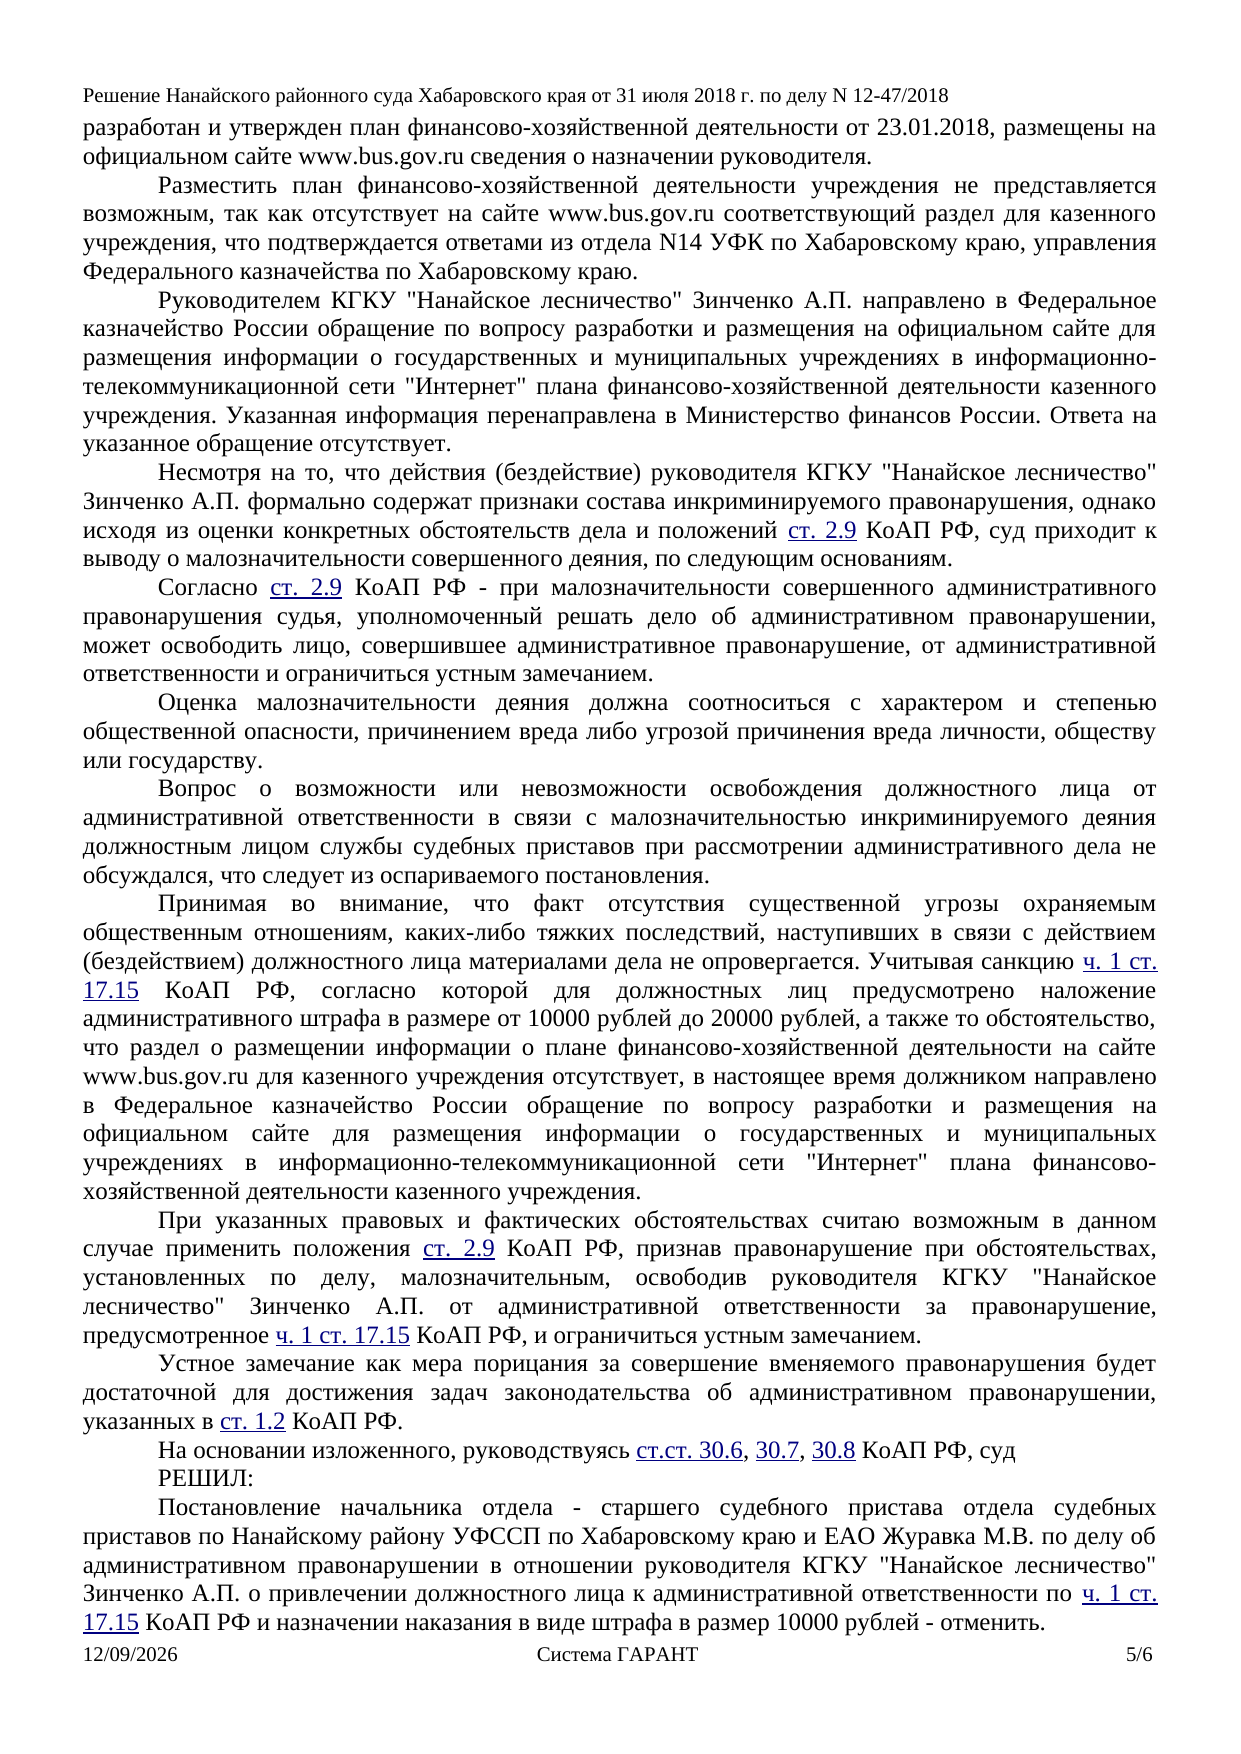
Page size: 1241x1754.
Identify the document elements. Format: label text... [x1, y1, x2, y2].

text РЕШИЛ: [83, 1463, 1157, 1492]
text Оценка малозначительности деяния должна соотноситься с характером и степенью общественной опасности, причинением вреда либо угрозой причинения вреда личности, обществу или государству. [83, 687, 1157, 773]
text Разместить план финансово-хозяйственной деятельности учреждения не представляется возможным, так как отсутствует на сайте www.bus.gov.ru соответствующий раздел для казенного учреждения, что подтверждается ответами из отдела N14 УФК по Хабаровскому краю, управления Федерального казначейства по Хабаровскому краю. [83, 170, 1157, 285]
text Руководителем КГКУ "Нанайское лесничество" Зинченко А.П. направлено в Федеральное казначейство России обращение по вопросу разработки и размещения на официальном сайте для размещения информации о государственных и муниципальных учреждениях в информационно-телекоммуникационной сети "Интернет" плана финансово-хозяйственной деятельности казенного учреждения. Указанная информация перенаправлена в Министерство финансов России. Ответа на указанное обращение отсутствует. [83, 285, 1157, 457]
text разработан и утвержден план финансово-хозяйственной деятельности от 23.01.2018, размещены на официальном сайте www.bus.gov.ru сведения о назначении руководителя. [83, 112, 1157, 170]
text Вопрос о возможности или невозможности освобождения должностного лица от административной ответственности в связи с малозначительностью инкриминируемого деяния должностным лицом службы судебных приставов при рассмотрении административного дела не обсуждался, что следует из оспариваемого постановления. [83, 773, 1157, 888]
text На основании изложенного, руководствуясь ст.ст. 30.6, 30.7, 30.8 КоАП РФ, суд [83, 1435, 1157, 1463]
text Постановление начальника отдела - старшего судебного пристава отдела судебных приставов по Нанайскому району УФССП по Хабаровскому краю и ЕАО Журавка М.В. по делу об административном правонарушении в отношении руководителя КГКУ "Нанайское лесничество" Зинченко А.П. о привлечении должностного лица к административной ответственности по ч. 1 ст. 17.15 КоАП РФ и назначении наказания в виде штрафа в размер 10000 рублей - отменить. [83, 1492, 1157, 1636]
text При указанных правовых и фактических обстоятельствах считаю возможным в данном случае применить положения ст. 2.9 КоАП РФ, признав правонарушение при обстоятельствах, установленных по делу, малозначительным, освободив руководителя КГКУ "Нанайское лесничество" Зинченко А.П. от административной ответственности за правонарушение, предусмотренное ч. 1 ст. 17.15 КоАП РФ, и ограничиться устным замечанием. [83, 1205, 1157, 1348]
text Принимая во внимание, что факт отсутствия существенной угрозы охраняемым общественным отношениям, каких-либо тяжких последствий, наступивших в связи с действием (бездействием) должностного лица материалами дела не опровергается. Учитывая санкцию ч. 1 ст. 17.15 КоАП РФ, согласно которой для должностных лиц предусмотрено наложение административного штрафа в размере от 10000 рублей до 20000 рублей, а также то обстоятельство, что раздел о размещении информации о плане финансово-хозяйственной деятельности на сайте www.bus.gov.ru для казенного учреждения отсутствует, в настоящее время должником направлено в Федеральное казначейство России обращение по вопросу разработки и размещения на официальном сайте для размещения информации о государственных и муниципальных учреждениях в информационно-телекоммуникационной сети "Интернет" плана финансово-хозяйственной деятельности казенного учреждения. [83, 888, 1157, 1205]
text Устное замечание как мера порицания за совершение вменяемого правонарушения будет достаточной для достижения задач законодательства об административном правонарушении, указанных в ст. 1.2 КоАП РФ. [83, 1348, 1157, 1435]
text Согласно ст. 2.9 КоАП РФ - при малозначительности совершенного административного правонарушения судья, уполномоченный решать дело об административном правонарушении, может освободить лицо, совершившее административное правонарушение, от административной ответственности и ограничиться устным замечанием. [83, 572, 1157, 687]
text Несмотря на то, что действия (бездействие) руководителя КГКУ "Нанайское лесничество" Зинченко А.П. формально содержат признаки состава инкриминируемого правонарушения, однако исходя из оценки конкретных обстоятельств дела и положений ст. 2.9 КоАП РФ, суд приходит к выводу о малозначительности совершенного деяния, по следующим основаниям. [83, 457, 1157, 572]
